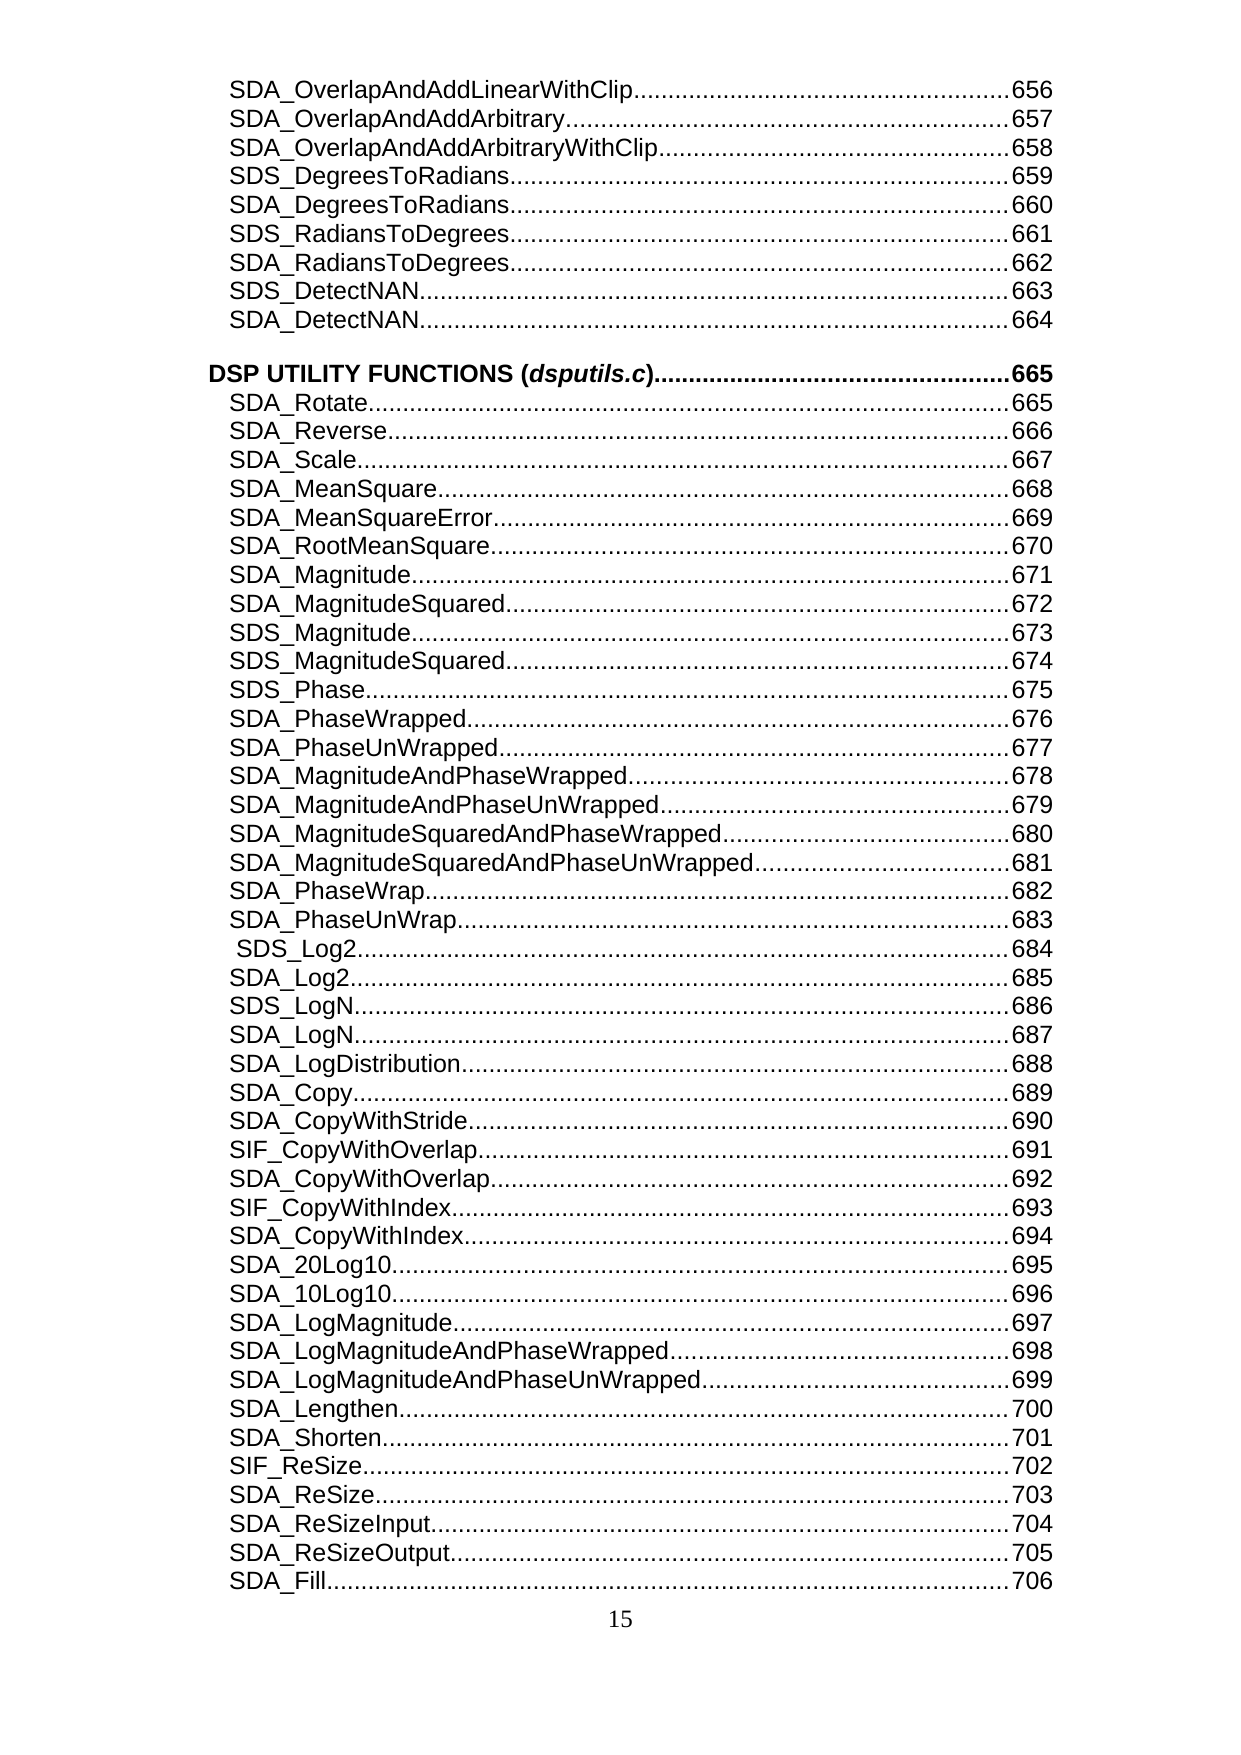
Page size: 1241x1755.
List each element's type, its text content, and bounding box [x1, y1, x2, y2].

text SDA_CopyWithStride 690 [229, 1106, 1053, 1135]
text SDA_ReSize 703 [229, 1480, 1053, 1509]
text SDA_LogMagnitudeAndPhaseUnWrapped 699 [229, 1365, 1053, 1394]
text SDA_OverlapAndAddArbitraryWithClip 658 [229, 132, 1053, 161]
text SDA_DetectNAN 664 [229, 305, 1053, 334]
text SDA_Copy 689 [229, 1077, 1053, 1106]
text SDS_Phase 675 [229, 675, 1053, 704]
text SDA_CopyWithOverlap 692 [229, 1164, 1053, 1192]
text SDA_PhaseWrap 682 [229, 876, 1053, 905]
text DSP UTILITY FUNCTIONS (dsputils.c) 665 [208, 359, 1053, 387]
text SDA_RadiansToDegrees 662 [229, 247, 1053, 276]
text SDA_CopyWithIndex 694 [229, 1221, 1053, 1250]
text SDA_PhaseWrapped 676 [229, 704, 1053, 732]
text SDA_DegreesToRadians 660 [229, 190, 1053, 219]
text SDA_Shorten 701 [229, 1422, 1053, 1451]
text SDS_MagnitudeSquared 674 [229, 646, 1053, 675]
text SDA_MeanSquareError 669 [229, 502, 1053, 531]
text SDA_MagnitudeSquared 672 [229, 589, 1053, 617]
text SDA_Log2 685 [229, 962, 1053, 991]
text SDS_Log2 684 [229, 934, 1053, 962]
text SDA_LogMagnitudeAndPhaseWrapped 698 [229, 1336, 1053, 1365]
text SDS_DegreesToRadians 659 [229, 161, 1053, 190]
text SDA_Scale 667 [229, 445, 1053, 474]
text SDA_Lengthen 700 [229, 1394, 1053, 1422]
text SIF_CopyWithOverlap 691 [229, 1135, 1053, 1164]
text SDA_PhaseUnWrapped 677 [229, 732, 1053, 761]
text SDA_LogDistribution 688 [229, 1049, 1053, 1077]
text SDS_LogN 686 [229, 991, 1053, 1020]
text SDA_MagnitudeSquaredAndPhaseWrapped 680 [229, 819, 1053, 847]
text SDA_Fill 706 [229, 1566, 1053, 1595]
text SDA_LogN 687 [229, 1020, 1053, 1049]
text SDA_Reverse 666 [229, 416, 1053, 445]
text SDA_MeanSquare 668 [229, 474, 1053, 502]
text SDS_DetectNAN 663 [229, 276, 1053, 305]
text SDA_Rotate 665 [229, 387, 1053, 416]
text SDA_Magnitude 671 [229, 560, 1053, 589]
text SDA_20Log10 695 [229, 1250, 1053, 1279]
text SDS_RadiansToDegrees 661 [229, 219, 1053, 247]
text SDA_MagnitudeAndPhaseWrapped 678 [229, 761, 1053, 790]
text SDA_LogMagnitude 697 [229, 1307, 1053, 1336]
text SDA_MagnitudeSquaredAndPhaseUnWrapped 681 [229, 847, 1053, 876]
text SDA_OverlapAndAddLinearWithClip 656 [229, 75, 1053, 104]
text SDA_RootMeanSquare 670 [229, 531, 1053, 560]
text SIF_ReSize 702 [229, 1451, 1053, 1480]
text SDA_10Log10 696 [229, 1279, 1053, 1307]
text SDA_MagnitudeAndPhaseUnWrapped 679 [229, 790, 1053, 819]
text SIF_CopyWithIndex 693 [229, 1192, 1053, 1221]
text SDA_ReSizeOutput 705 [229, 1537, 1053, 1566]
text SDS_Magnitude 673 [229, 617, 1053, 646]
text SDA_ReSizeInput 704 [229, 1509, 1053, 1537]
text SDA_PhaseUnWrap 683 [229, 905, 1053, 934]
text SDA_OverlapAndAddArbitrary 657 [229, 104, 1053, 132]
